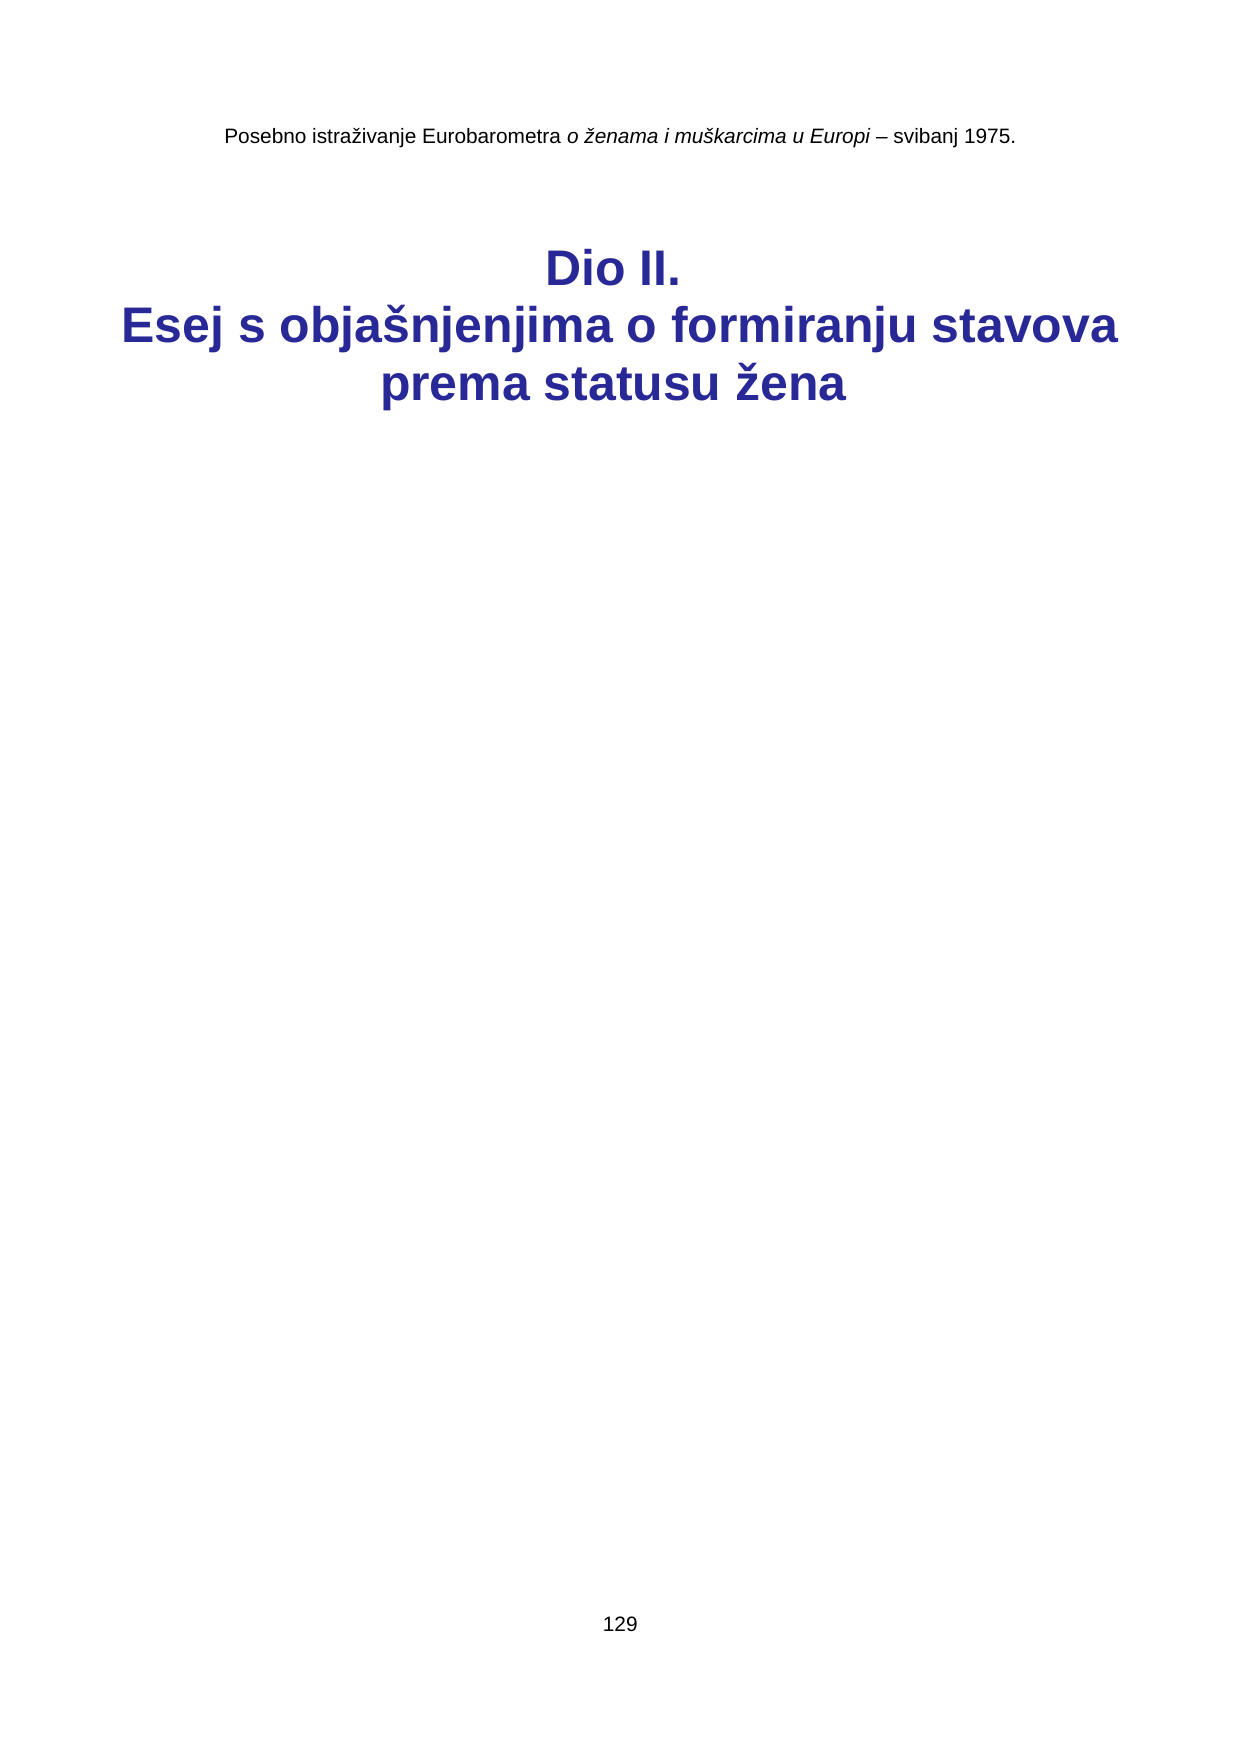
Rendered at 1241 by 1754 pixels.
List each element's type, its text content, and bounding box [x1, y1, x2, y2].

subtitle Dio II. Esej s objašnjenjima o formiranju stavova prema statusu žena [118, 238, 1122, 411]
